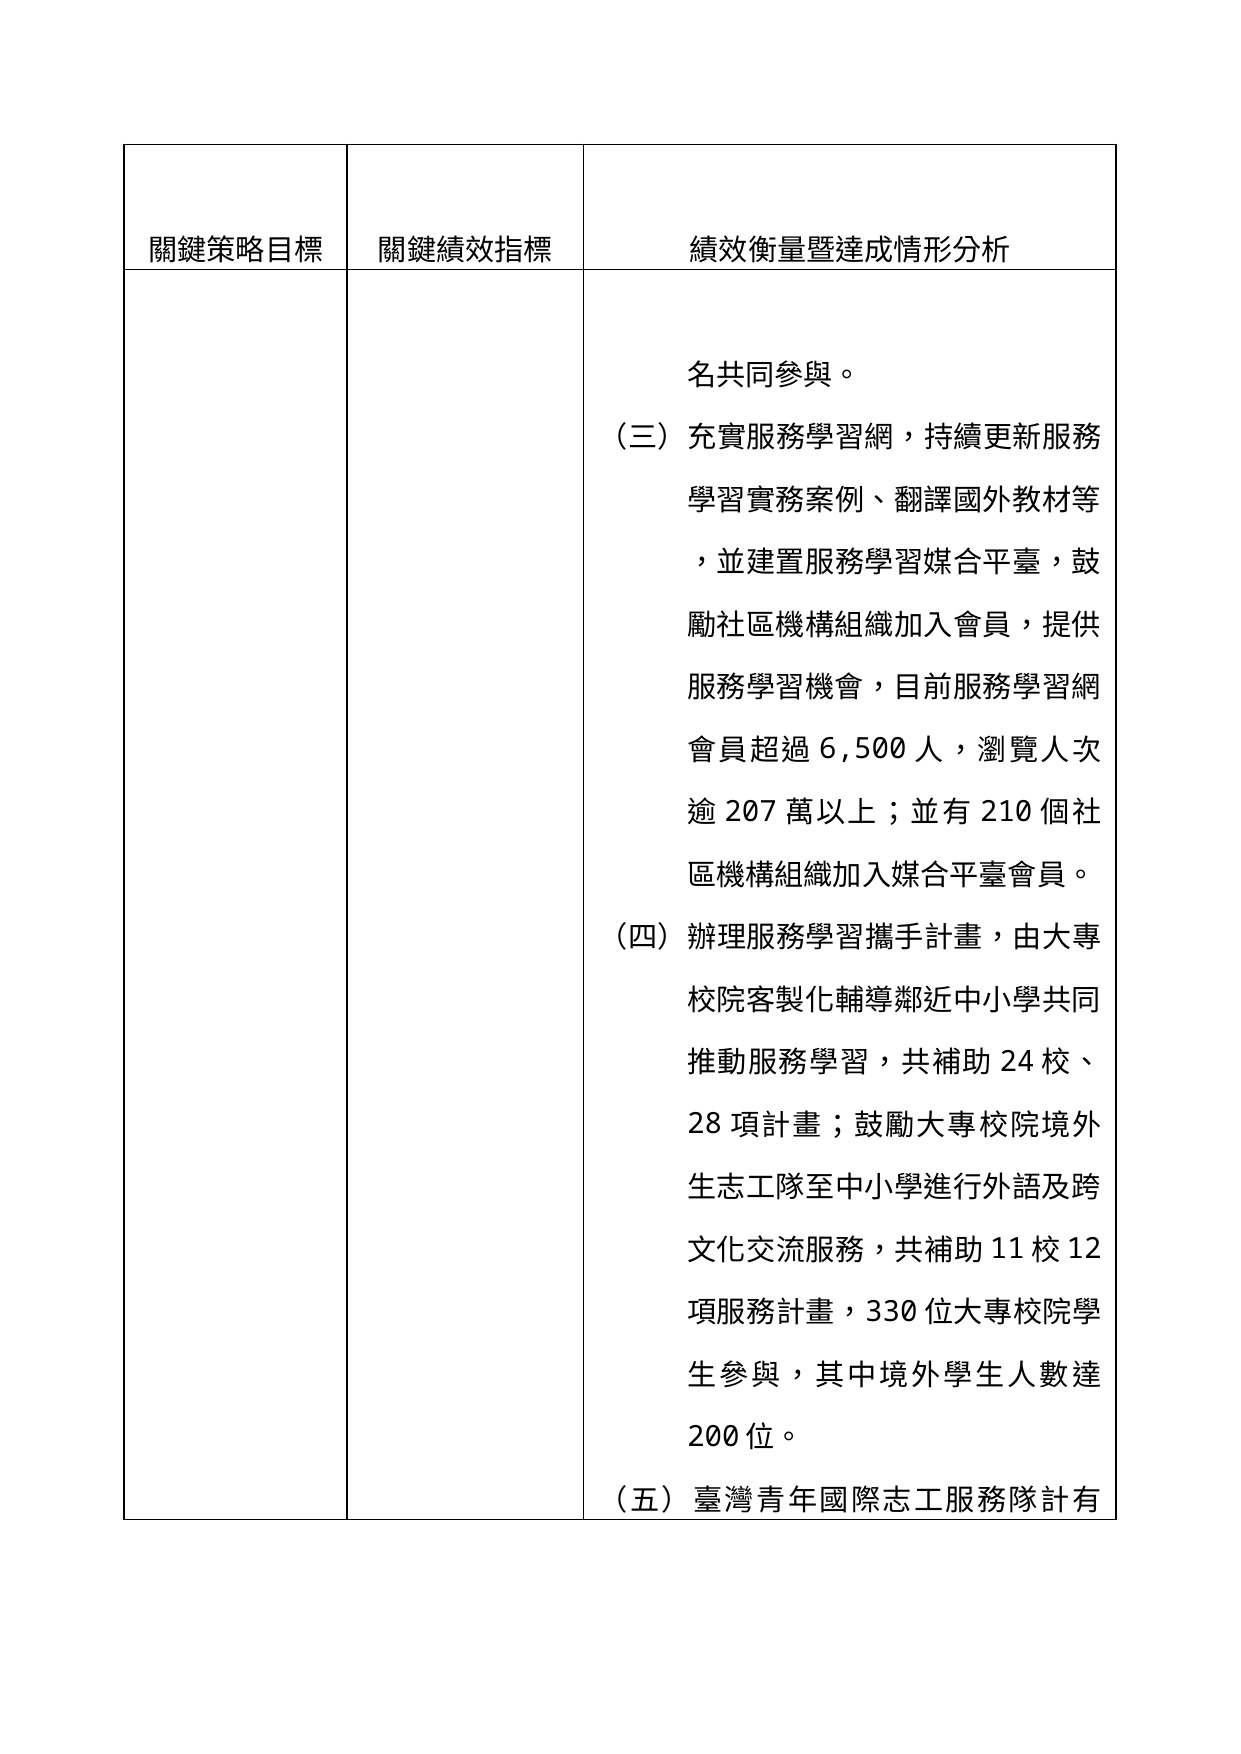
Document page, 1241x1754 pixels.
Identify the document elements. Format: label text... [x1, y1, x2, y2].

table_cell [348, 270, 583, 1518]
table_header 績效衡量暨達成情形分析 [584, 145, 1115, 268]
table_cell 名共同參與。 （三）充實服務學習網，持續更新服務學習實務案例、翻譯國外教材等，並建置服務學習媒合平臺，鼓勵社區機構組織加入會員，提供服務學習機會，目前服務學習網會員超過6,500人，瀏覽人次逾207萬以上；並有210個社區機構組織加入媒合平臺會員。 （四）辦理服務學習攜手計畫，由大專校院客製化輔導鄰近中小學共同推動服務學習，共補助24校、 28項計畫；鼓勵大專校院境外生志工隊至中小學進行外語及跨文化交流服務，共補助11校12項服務計畫，330位大專校院學生參與，其中境外學生人數達 200位。 （五）臺灣青年國際志工服務隊計有 [584, 270, 1115, 1518]
table_cell [125, 270, 346, 1518]
table_header 關鍵績效指標 [348, 145, 583, 268]
table_header 關鍵策略目標 [125, 145, 346, 268]
